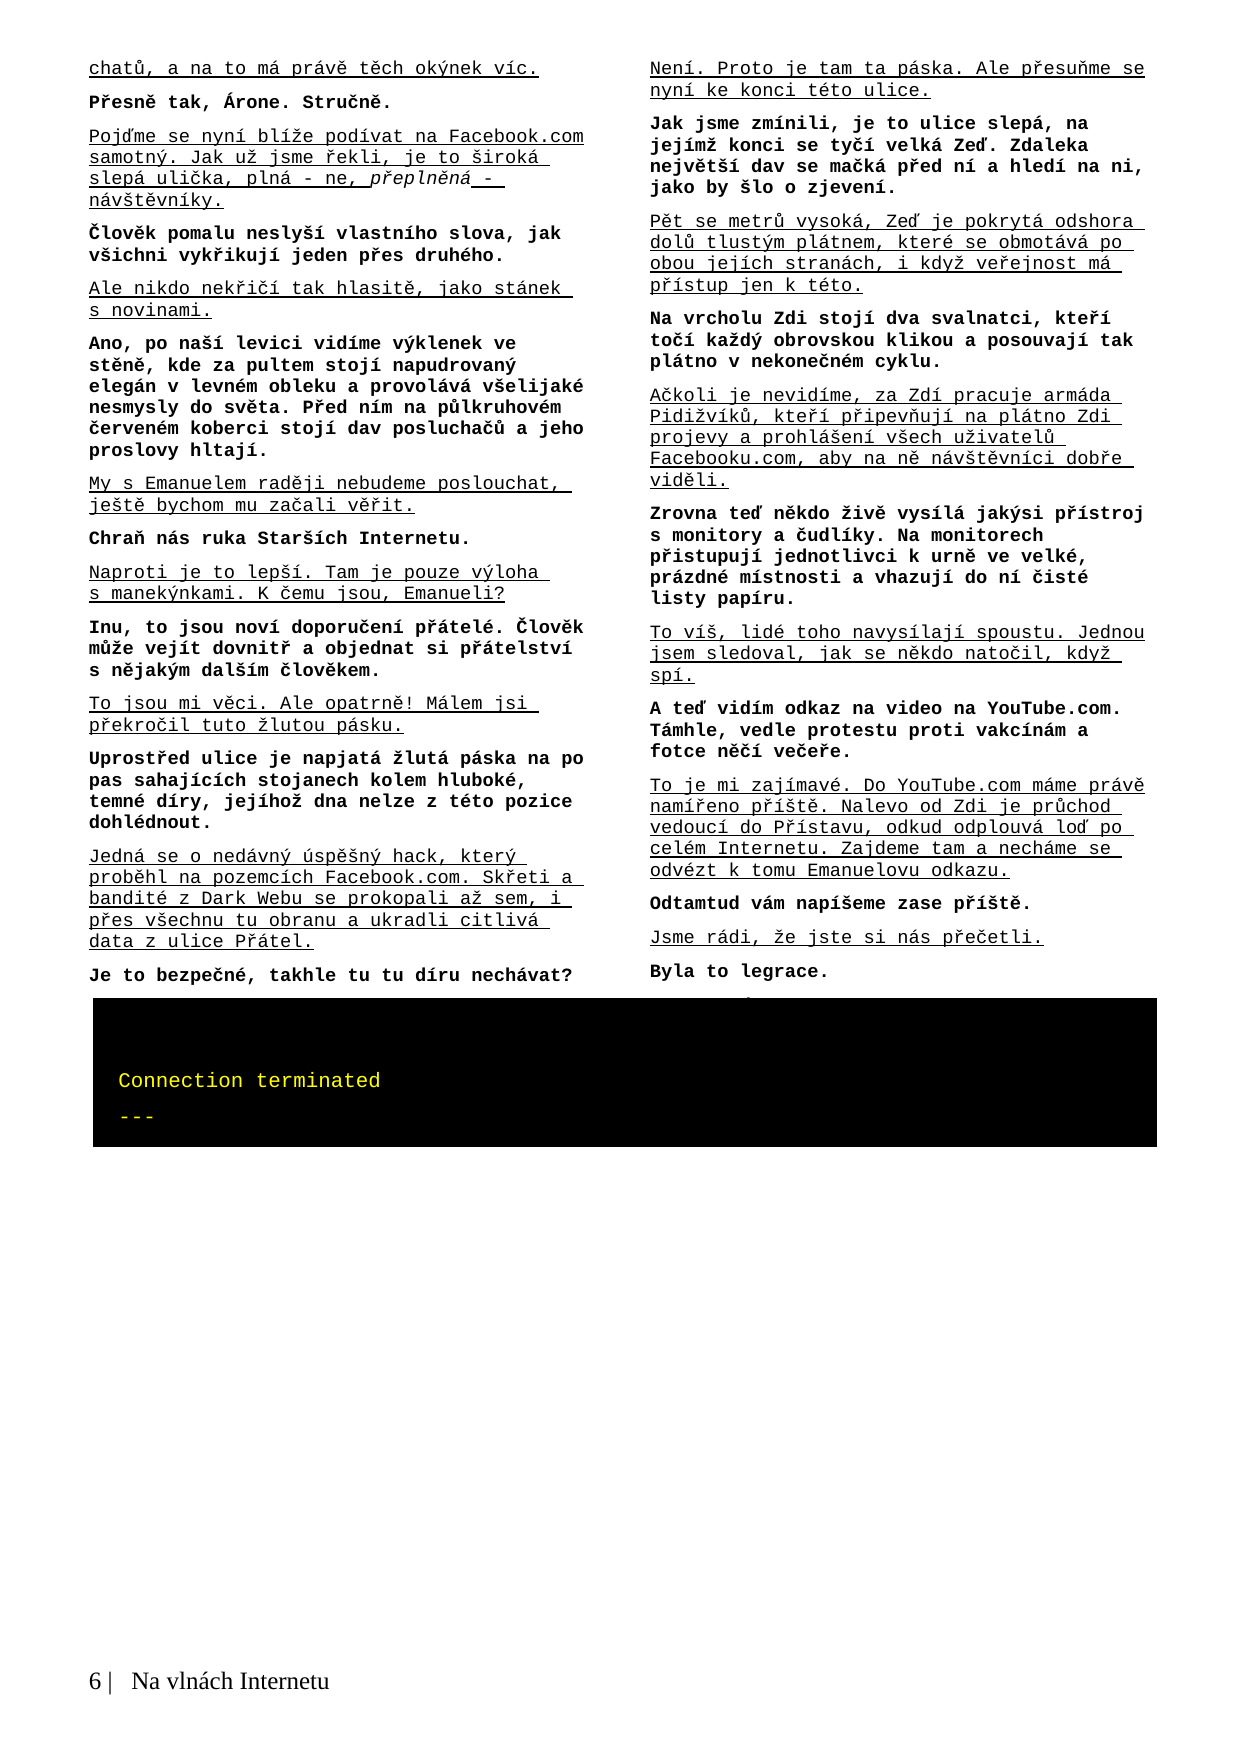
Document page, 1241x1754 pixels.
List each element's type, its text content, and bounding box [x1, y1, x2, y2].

text Jak jsme zmínili, je to ulice slepá, na jejímž konci se tyčí velká Zeď. Zdaleka největší dav se mačká před ní a hledí na ni, jako by šlo o zjevení. [649, 114, 1152, 199]
text Jsme rádi, že jste si nás přečetli. [649, 928, 1152, 949]
text Ale nikdo nekřičí tak hlasitě, jako stánek s novinami. [88, 279, 591, 322]
text Člověk pomalu neslyší vlastního slova, jak všichni vykřikují jeden přes druhého. [88, 224, 591, 267]
text Ano, po naší levici vidíme výklenek ve stěně, kde za pultem stojí napudrovaný elegán v levném obleku a provolává všelijaké nesmysly do světa. Před ním na půlkruhovém červeném koberci stojí dav posluchačů a jeho proslovy hltají. [88, 334, 591, 462]
text A teď vidím odkaz na video na YouTube.com. Támhle, vedle protestu proti vakcínám a fotce něčí večeře. [649, 699, 1152, 763]
text Pět se metrů vysoká, Zeď je pokrytá odshora dolů tlustým plátnem, které se obmotává po obou jejích stranách, i když veřejnost má přístup jen k této. [649, 212, 1152, 297]
text Pojďme se nyní blíže podívat na Facebook.com samotný. Jak už jsme řekli, je to široká slepá ulička, plná - ne, přeplněná - návštěvníky. [88, 127, 591, 212]
text chatů, a na to má právě těch okýnek víc. [88, 59, 591, 80]
text Uprostřed ulice je napjatá žlutá páska na po pas sahajících stojanech kolem hluboké, temné díry, jejíhož dna nelze z této pozice dohlédnout. [88, 749, 591, 834]
text To víš, lidé toho navysílají spoustu. Jednou jsem sledoval, jak se někdo natočil, když spí. [649, 623, 1152, 687]
text My s Emanuelem raději nebudeme poslouchat, ještě bychom mu začali věřit. [88, 474, 591, 517]
text Zrovna teď někdo živě vysílá jakýsi přístroj s monitory a čudlíky. Na monitorech přistupují jednotlivci k urně ve velké, prázdné místnosti a vhazují do ní čisté listy papíru. [649, 504, 1152, 610]
text Naproti je to lepší. Tam je pouze výloha s manekýnkami. K čemu jsou, Emanueli? [88, 563, 591, 605]
text Na vrcholu Zdi stojí dva svalnatci, kteří točí každý obrovskou klikou a posouvají tak plátno v nekonečném cyklu. [649, 309, 1152, 373]
text Byla to legrace. [649, 962, 1152, 983]
text Jedná se o nedávný úspěšný hack, který proběhl na pozemcích Facebook.com. Skřeti a bandité z Dark Webu se prokopali až sem, i přes všechnu tu obranu a ukradli citlivá data z ulice Přátel. [88, 847, 591, 953]
text Ačkoli je nevidíme, za Zdí pracuje armáda Pidižvíků, kteří připevňují na plátno Zdi projevy a prohlášení všech uživatelů Facebooku.com, aby na ně návštěvníci dobře viděli. [649, 385, 1152, 492]
text Přesně tak, Árone. Stručně. [88, 93, 591, 114]
text To je mi zajímavé. Do YouTube.com máme právě namířeno příště. Nalevo od Zdi je průchod vedoucí do Přístavu, odkud odplouvá loď po celém Internetu. Zajdeme tam a necháme se odvézt k tomu Emanuelovu odkazu. [649, 775, 1152, 882]
text Chraň nás ruka Starších Internetu. [88, 529, 591, 550]
text To jsou mi věci. Ale opatrně! Málem jsi překročil tuto žlutou pásku. [88, 694, 591, 737]
text Je to bezpečné, takhle tu tu díru nechávat? [88, 965, 591, 987]
text Inu, to jsou noví doporučení přátelé. Člověk může vejít dovnitř a objednat si přátelství s nějakým dalším člověkem. [88, 618, 591, 682]
text Není. Proto je tam ta páska. Ale přesuňme se nyní ke konci této ulice. [649, 59, 1152, 102]
text Odtamtud vám napíšeme zase příště. [649, 894, 1152, 915]
